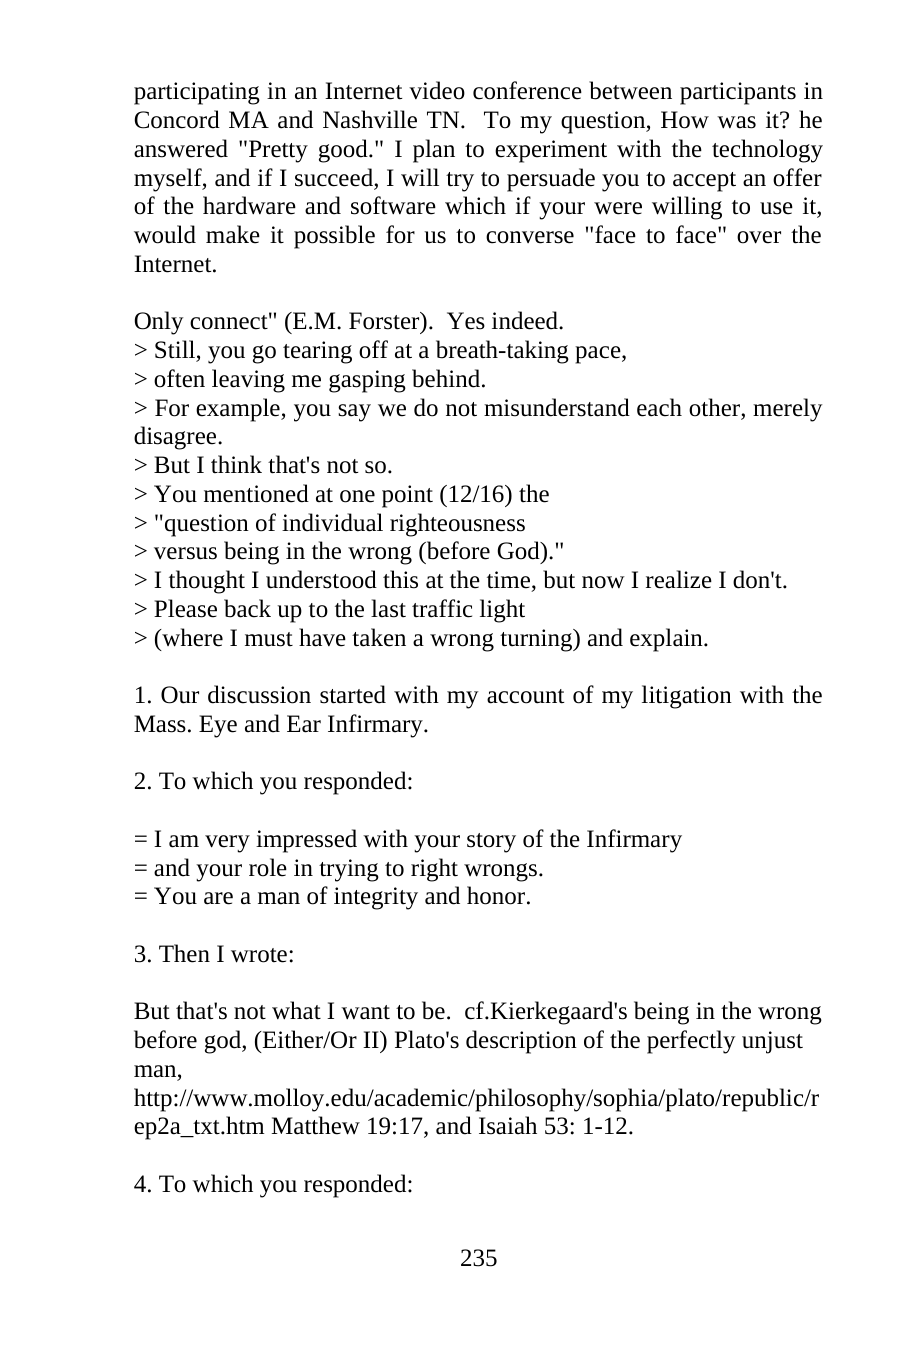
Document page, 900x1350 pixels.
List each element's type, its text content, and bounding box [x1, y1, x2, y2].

text > For example, you say we do not misunderstand each other, merely disagree. [133, 393, 823, 450]
text = I am very impressed with your story of the Infirmary [133, 824, 823, 853]
text = You are a man of integrity and honor. [133, 881, 823, 910]
text But that's not what I want to be. cf.Kierkegaard's being in the wrong before god, (Either/Or II) Plato's description of the perfectly unjust man, http://www.molloy.edu/academic/philosophy/sophia/plato/republic/rep2a_txt.htm Matthew 19:17, and Isaiah 53: 1-12. [133, 996, 823, 1140]
text participating in an Internet video conference between participants in Concord MA and Nashville TN. To my question, How was it? he answered "Pretty good." I plan to experiment with the technology myself, and if I succeed, I will try to persuade you to accept an offer of the hardware and software which if your were willing to use it, would make it possible for us to converse "face to face" over the Internet. [133, 76, 823, 278]
text Only connect" (E.M. Forster). Yes indeed. [133, 306, 823, 335]
text = and your role in trying to right wrongs. [133, 853, 823, 881]
text 2. To which you responded: [133, 766, 823, 795]
text > "question of individual righteousness [133, 508, 823, 536]
text > (where I must have taken a wrong turning) and explain. [133, 623, 823, 651]
text > You mentioned at one point (12/16) the [133, 479, 823, 508]
text > Please back up to the last traffic light [133, 594, 823, 623]
text > But I think that's not so. [133, 450, 823, 479]
text 1. Our discussion started with my account of my litigation with the Mass. Eye and Ear Infirmary. [133, 680, 823, 738]
text 3. Then I wrote: [133, 939, 823, 968]
text > versus being in the wrong (before God)." [133, 536, 823, 565]
text > Still, you go tearing off at a breath-taking pace, [133, 335, 823, 364]
text > I thought I understood this at the time, but now I realize I don't. [133, 565, 823, 594]
text > often leaving me gasping behind. [133, 364, 823, 393]
text 4. To which you responded: [133, 1169, 823, 1198]
